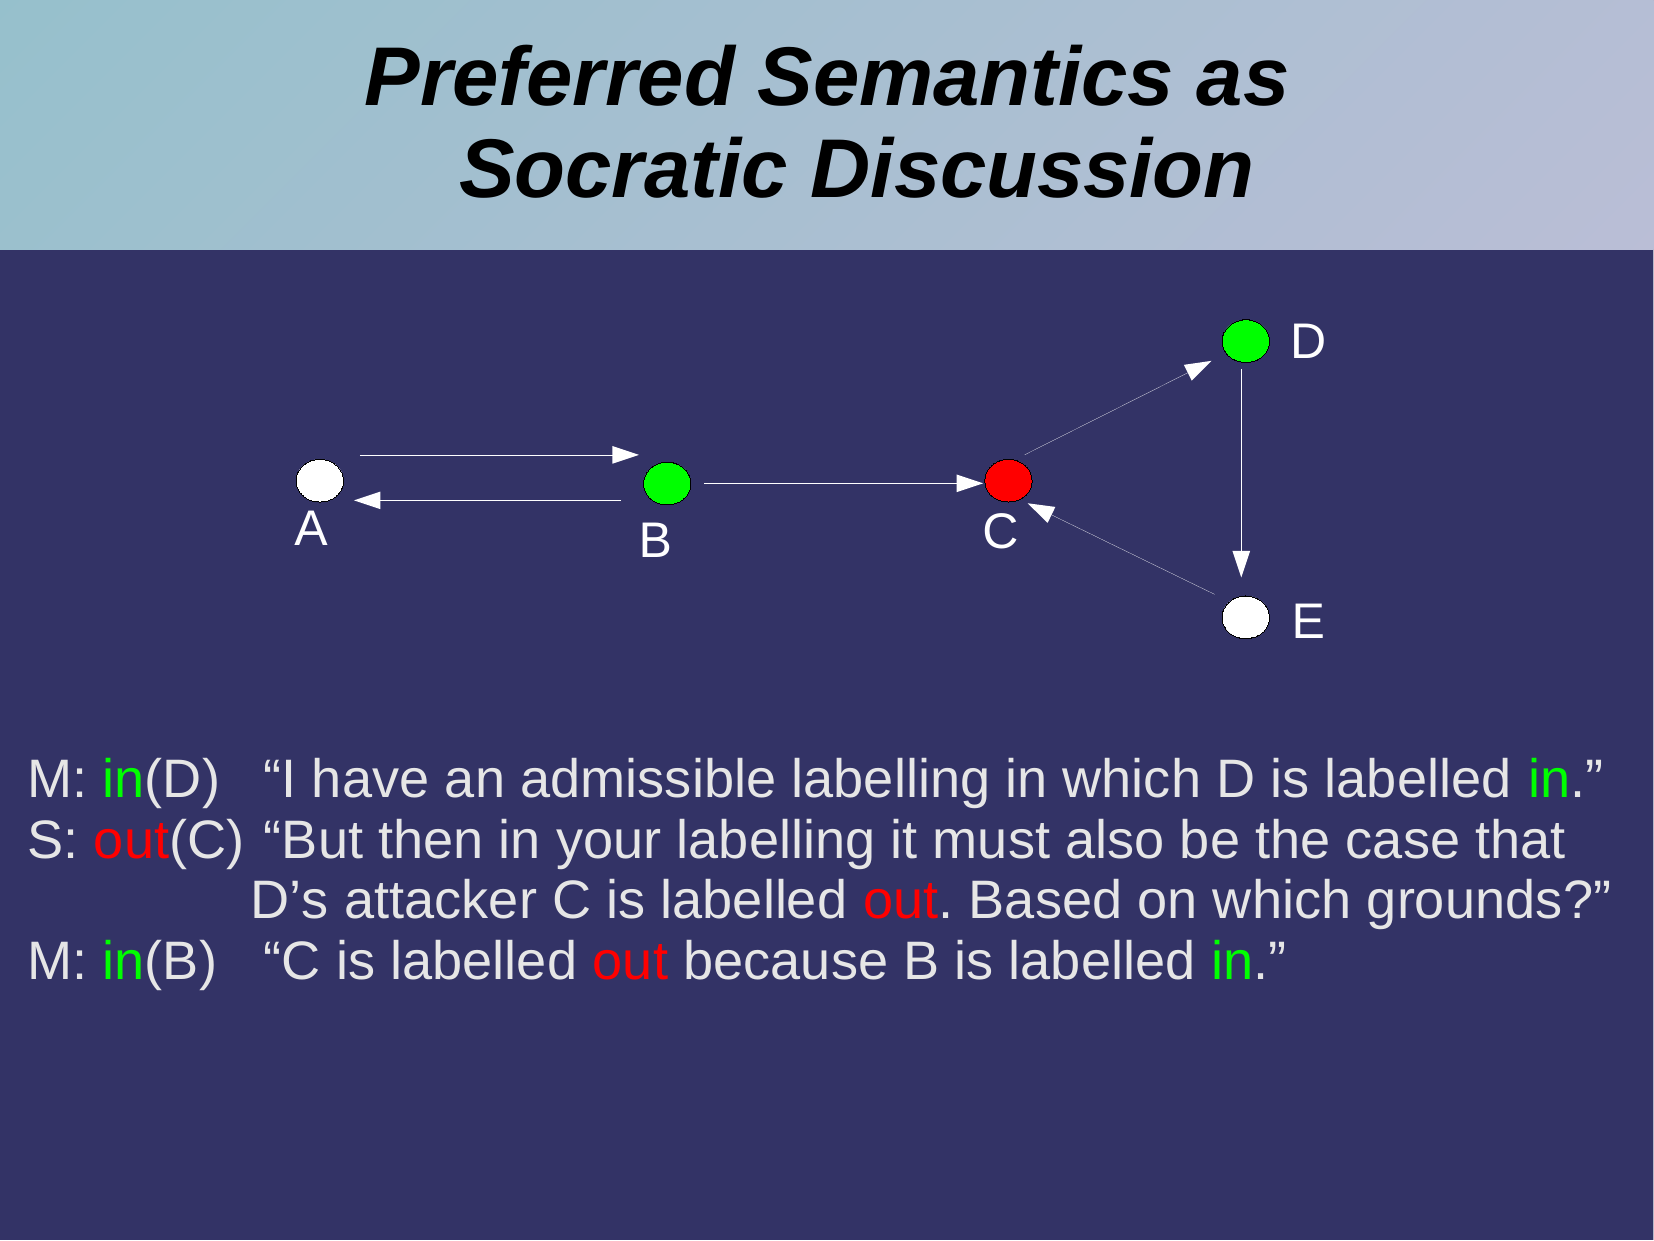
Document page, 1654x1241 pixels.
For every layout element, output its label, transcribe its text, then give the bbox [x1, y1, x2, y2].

text_box C [982, 503, 1042, 622]
text_box E [1291, 593, 1352, 712]
text_box [1222, 595, 1270, 639]
text_box [984, 459, 1033, 503]
text_box [296, 459, 344, 500]
text_box B [638, 511, 694, 630]
text_box [1222, 319, 1270, 363]
list M: in(D) “I have an admissible labelling in which D is labelled in.” S: out(C) “But then in your labelling it must also be the case that D’s attacker C is labelled out. Based on which grounds?” M: in(B) “C is labelled out because B is labelled in.” [27, 748, 1621, 1208]
text_box [643, 462, 691, 505]
text_box D [1289, 313, 1350, 432]
title Preferred Semantics as Socratic Discussion [121, 19, 1534, 227]
text_box A [294, 500, 350, 619]
